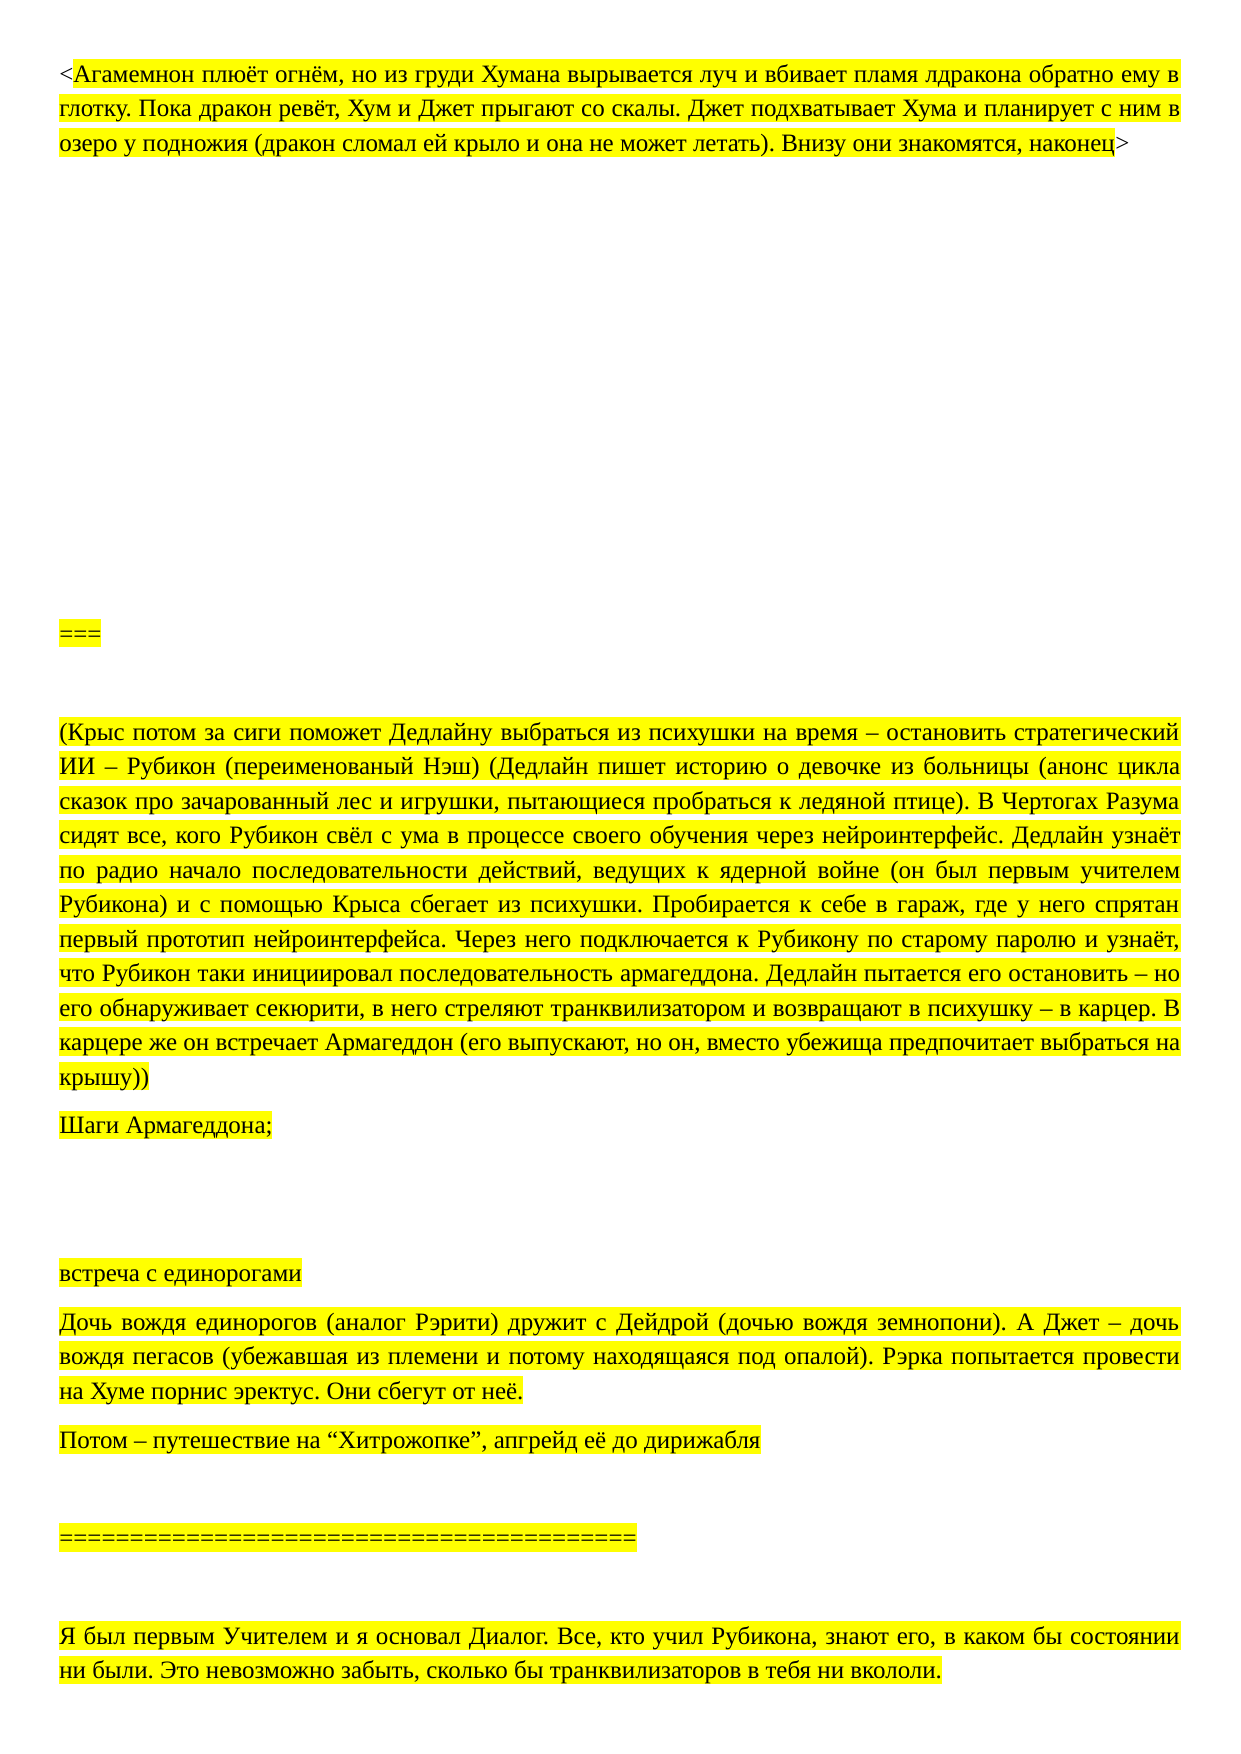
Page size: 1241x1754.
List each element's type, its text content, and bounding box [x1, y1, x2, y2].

text встреча с единорогами [59, 1258, 1181, 1287]
text Я был первым Учителем и я основал Диалог. Все, кто учил Рубикона, знают его, в каком бы состоянии ни были. Это невозможно забыть, сколько бы транквилизаторов в тебя ни вкололи. [59, 1621, 1181, 1684]
text <Агамемнон плюёт огнём, но из груди Хумана вырывается луч и вбивает пламя лдракона обратно ему в глотку. Пока дракон ревёт, Хум и Джет прыгают со скалы. Джет подхватывает Хума и планирует с ним в озеро у подножия (дракон сломал ей крыло и она не может летать). Внизу они знакомятся, наконец> [59, 59, 1181, 157]
text Шаги Армагеддона; [59, 1111, 1181, 1139]
text ========================================= [59, 1523, 1181, 1552]
text === [59, 619, 1181, 647]
text (Крыс потом за сиги поможет Дедлайну выбраться из психушки на время – остановить стратегический ИИ – Рубикон (переименованый Нэш) (Дедлайн пишет историю о девочке из больницы (анонс цикла сказок про зачарованный лес и игрушки, пытающиеся пробраться к ледяной птице). В Чертогах Разума сидят все, кого Рубикон свёл с ума в процессе своего обучения через нейроинтерфейс. Дедлайн узнаёт по радио начало последовательности действий, ведущих к ядерной войне (он был первым учителем Рубикона) и с помощью Крыса сбегает из психушки. Пробирается к себе в гараж, где у него спрятан первый прототип нейроинтерфейса. Через него подключается к Рубикону по старому паролю и узнаёт, что Рубикон таки инициировал последовательность армагеддона. Дедлайн пытается его остановить – но его обнаруживает секюрити, в него стреляют транквилизатором и возвращают в психушку – в карцер. В карцере же он встречает Армагеддон (его выпускают, но он, вместо убежища предпочитает выбраться на крышу)) [59, 717, 1181, 1090]
text Потом – путешествие на “Хитрожопке”, апгрейд её до дирижабля [59, 1425, 1181, 1454]
text Дочь вождя единорогов (аналог Рэрити) дружит с Дейдрой (дочью вождя земнопони). А Джет – дочь вождя пегасов (убежавшая из племени и потому находящаяся под опалой). Рэрка попытается провести на Хуме порнис эректус. Они сбегут от неё. [59, 1307, 1181, 1404]
